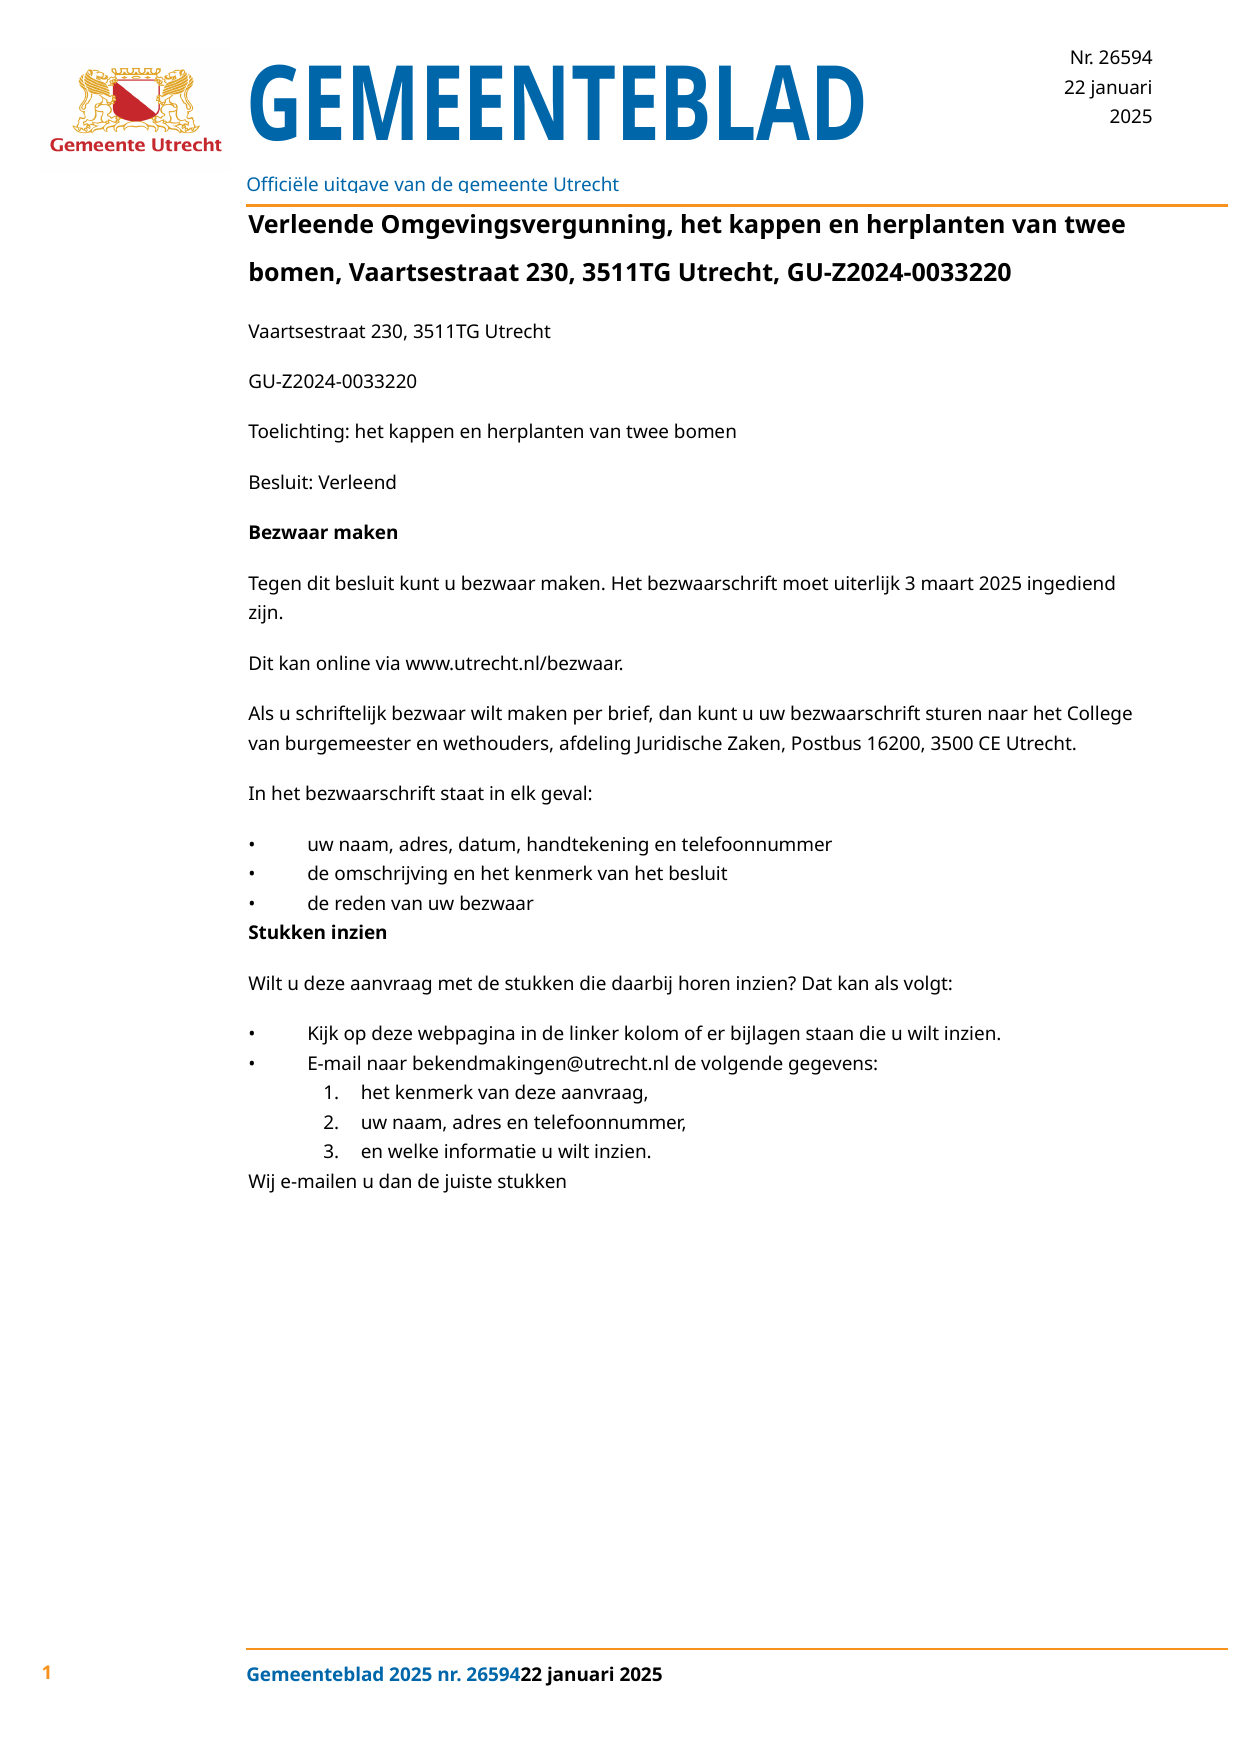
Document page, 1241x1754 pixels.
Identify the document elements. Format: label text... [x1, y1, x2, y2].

list uw naam, adres en telefoonnummer, [323, 1109, 1152, 1135]
text Als u schriftelijk bezwaar wilt maken per brief, dan kunt u uw bezwaarschrift sturen naar het College van burgemeester en wethouders, afdeling Juridische Zaken, Postbus 16200, 3500 CE Utrecht. [248, 700, 1152, 756]
text Stukken inzien [248, 919, 1152, 945]
list en welke informatie u wilt inzien. [323, 1139, 1152, 1164]
text In het bezwaarschrift staat in elk geval: [248, 780, 1152, 806]
text Dit kan online via www.utrecht.nl/bezwaar. [248, 650, 1152, 676]
text Wij e-mailen u dan de juiste stukken [248, 1168, 1152, 1194]
text GU-Z2024-0033220 [248, 368, 1152, 394]
list Kijk op deze webpagina in de linker kolom of er bijlagen staan die u wilt inzien. [248, 1020, 1152, 1046]
list de omschrijving en het kenmerk van het besluit [248, 860, 1152, 886]
list het kenmerk van deze aanvraag, [323, 1079, 1152, 1105]
text Tegen dit besluit kunt u bezwaar maken. Het bezwaarschrift moet uiterlijk 3 maart 2025 ingediend zijn. [248, 570, 1152, 625]
picture [41, 47, 231, 172]
text Verleende Omgevingsvergunning, het kappen en herplanten van twee bomen, Vaartsestraat 230, 3511TG Utrecht, GU-Z2024-0033220 [248, 207, 1152, 288]
list uw naam, adres, datum, handtekening en telefoonnummer [248, 831, 1152, 857]
text Besluit: Verleend [248, 469, 1152, 495]
text Toelichting: het kappen en herplanten van twee bomen [248, 419, 1152, 444]
list E-mail naar bekendmakingen@utrecht.nl de volgende gegevens: [248, 1050, 1152, 1076]
text Vaartsestraat 230, 3511TG Utrecht [248, 318, 1152, 344]
list de reden van uw bezwaar [248, 890, 1152, 916]
text Wilt u deze aanvraag met de stukken die daarbij horen inzien? Dat kan als volgt: [248, 970, 1152, 996]
text Bezwaar maken [248, 519, 1152, 545]
